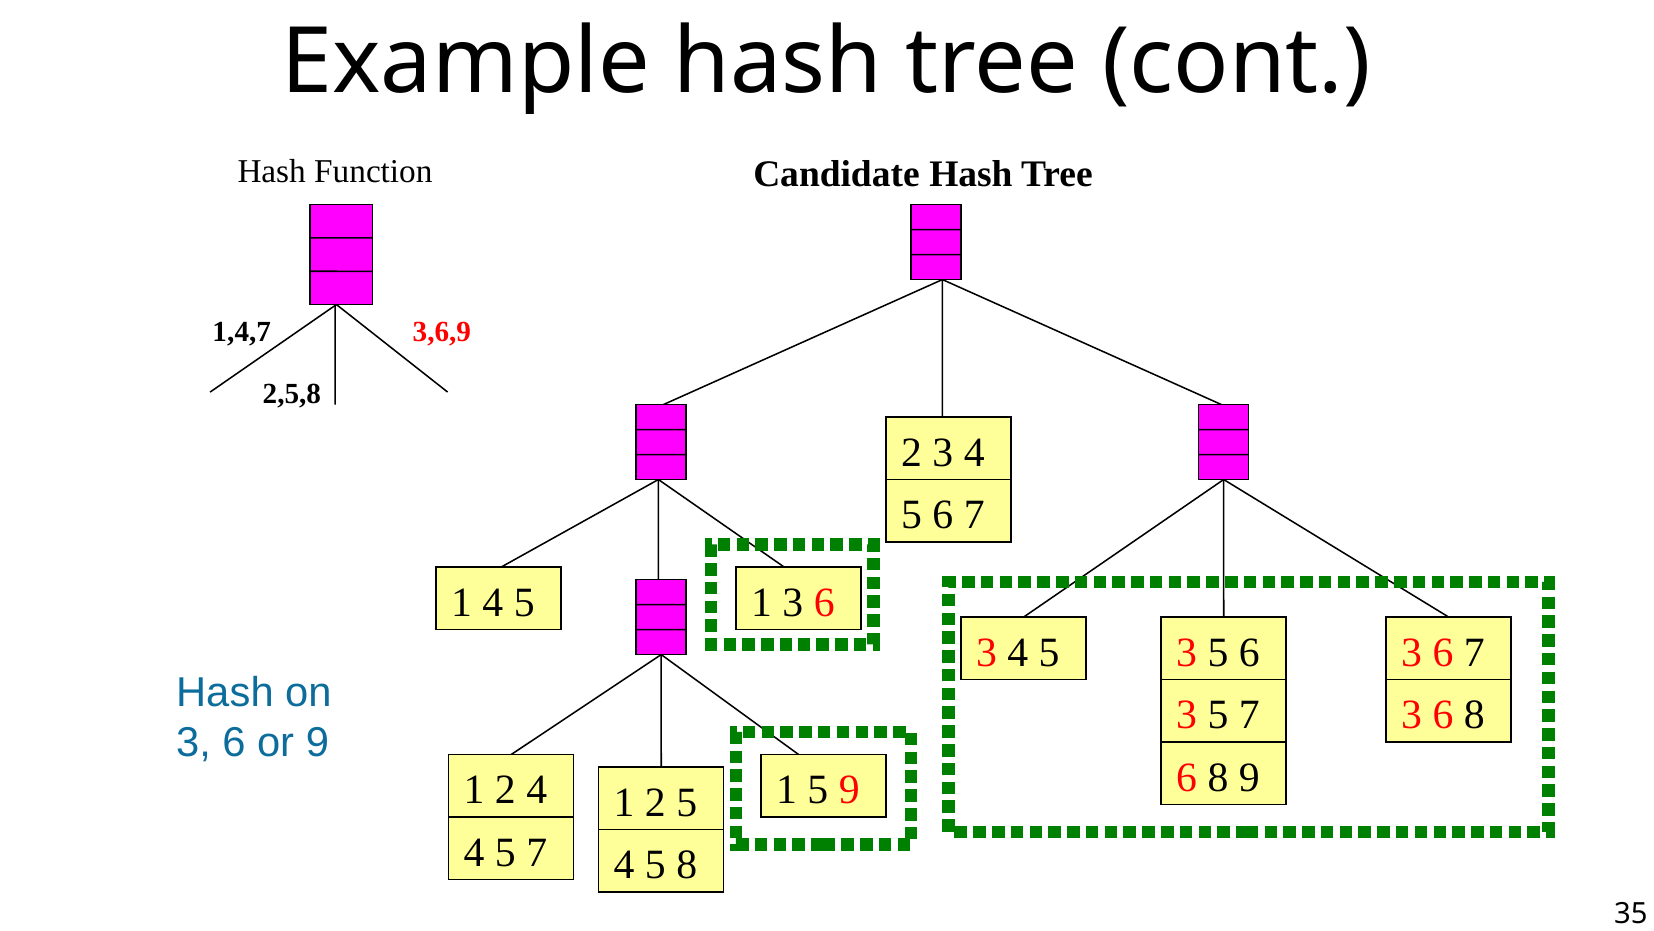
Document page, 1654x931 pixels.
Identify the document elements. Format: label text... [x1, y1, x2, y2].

text_box [1198, 431, 1249, 453]
text_box 3 5 6 [1161, 617, 1275, 679]
text_box [310, 273, 373, 305]
text_box [310, 239, 373, 270]
text_box 3,6,9 [397, 304, 487, 355]
text_box [550, 567, 562, 630]
text_box 5 6 7 [886, 479, 1000, 545]
text_box 1 2 4 [448, 754, 563, 817]
text_box [1500, 617, 1512, 742]
text_box 3 5 7 [1161, 679, 1275, 742]
title Example hash tree (cont.) [82, 1, 1571, 113]
text_box 3 6 8 [1386, 679, 1500, 745]
text_box [911, 231, 962, 253]
text_box 4 5 7 [448, 817, 563, 882]
text_box [1075, 617, 1087, 680]
text_box [911, 256, 962, 280]
text_box 2 3 4 [886, 417, 1000, 479]
text_box [875, 754, 887, 817]
text_box 1 4 5 [436, 567, 550, 632]
text_box [1275, 617, 1287, 805]
text_box [310, 204, 373, 237]
text_box 2,5,8 [247, 367, 337, 417]
text_box [1198, 404, 1249, 428]
text_box 1 2 5 [598, 767, 713, 829]
text_box 4 5 8 [598, 829, 713, 895]
text_box 1 5 9 [761, 754, 875, 820]
text_box [1000, 417, 1012, 542]
text_box Candidate Hash Tree [738, 142, 1108, 202]
text_box [636, 579, 687, 603]
text_box [636, 631, 687, 655]
text_box 1,4,7 [197, 304, 287, 355]
text_box [636, 456, 687, 480]
text_box Hash on 3, 6 or 9 [161, 657, 349, 772]
text_box [636, 404, 687, 428]
text_box [850, 567, 862, 630]
text_box [563, 754, 574, 880]
text_box [911, 204, 962, 228]
text_box 6 8 9 [1161, 742, 1275, 807]
text_box [1198, 456, 1249, 480]
text_box 3 6 7 [1386, 617, 1500, 679]
text_box Hash Function [222, 142, 448, 197]
text_box 3 4 5 [961, 617, 1075, 682]
text_box 1 3 6 [736, 567, 850, 632]
text_box [636, 606, 687, 628]
text_box [713, 767, 724, 892]
text_box [636, 431, 687, 453]
